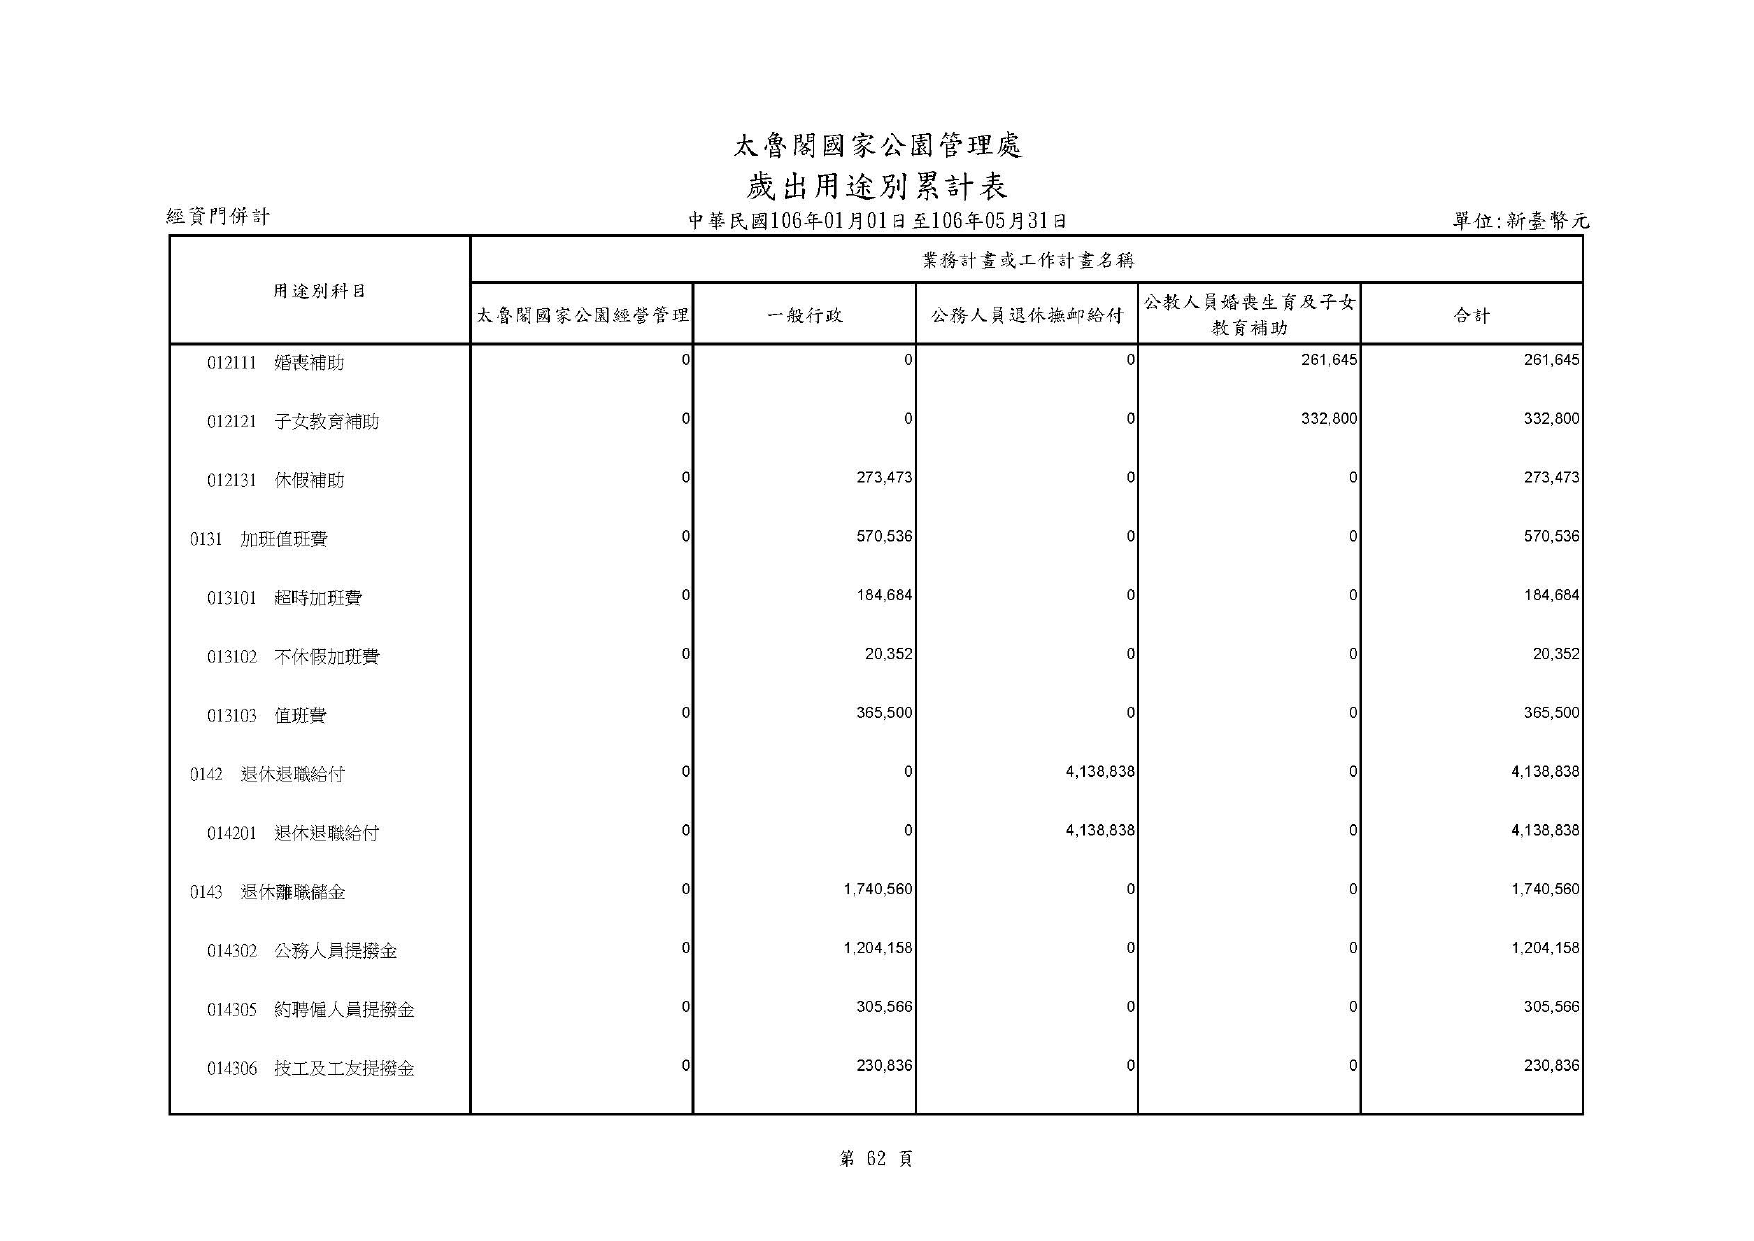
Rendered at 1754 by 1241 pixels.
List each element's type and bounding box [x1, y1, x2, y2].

picture [59, 59, 1695, 1216]
